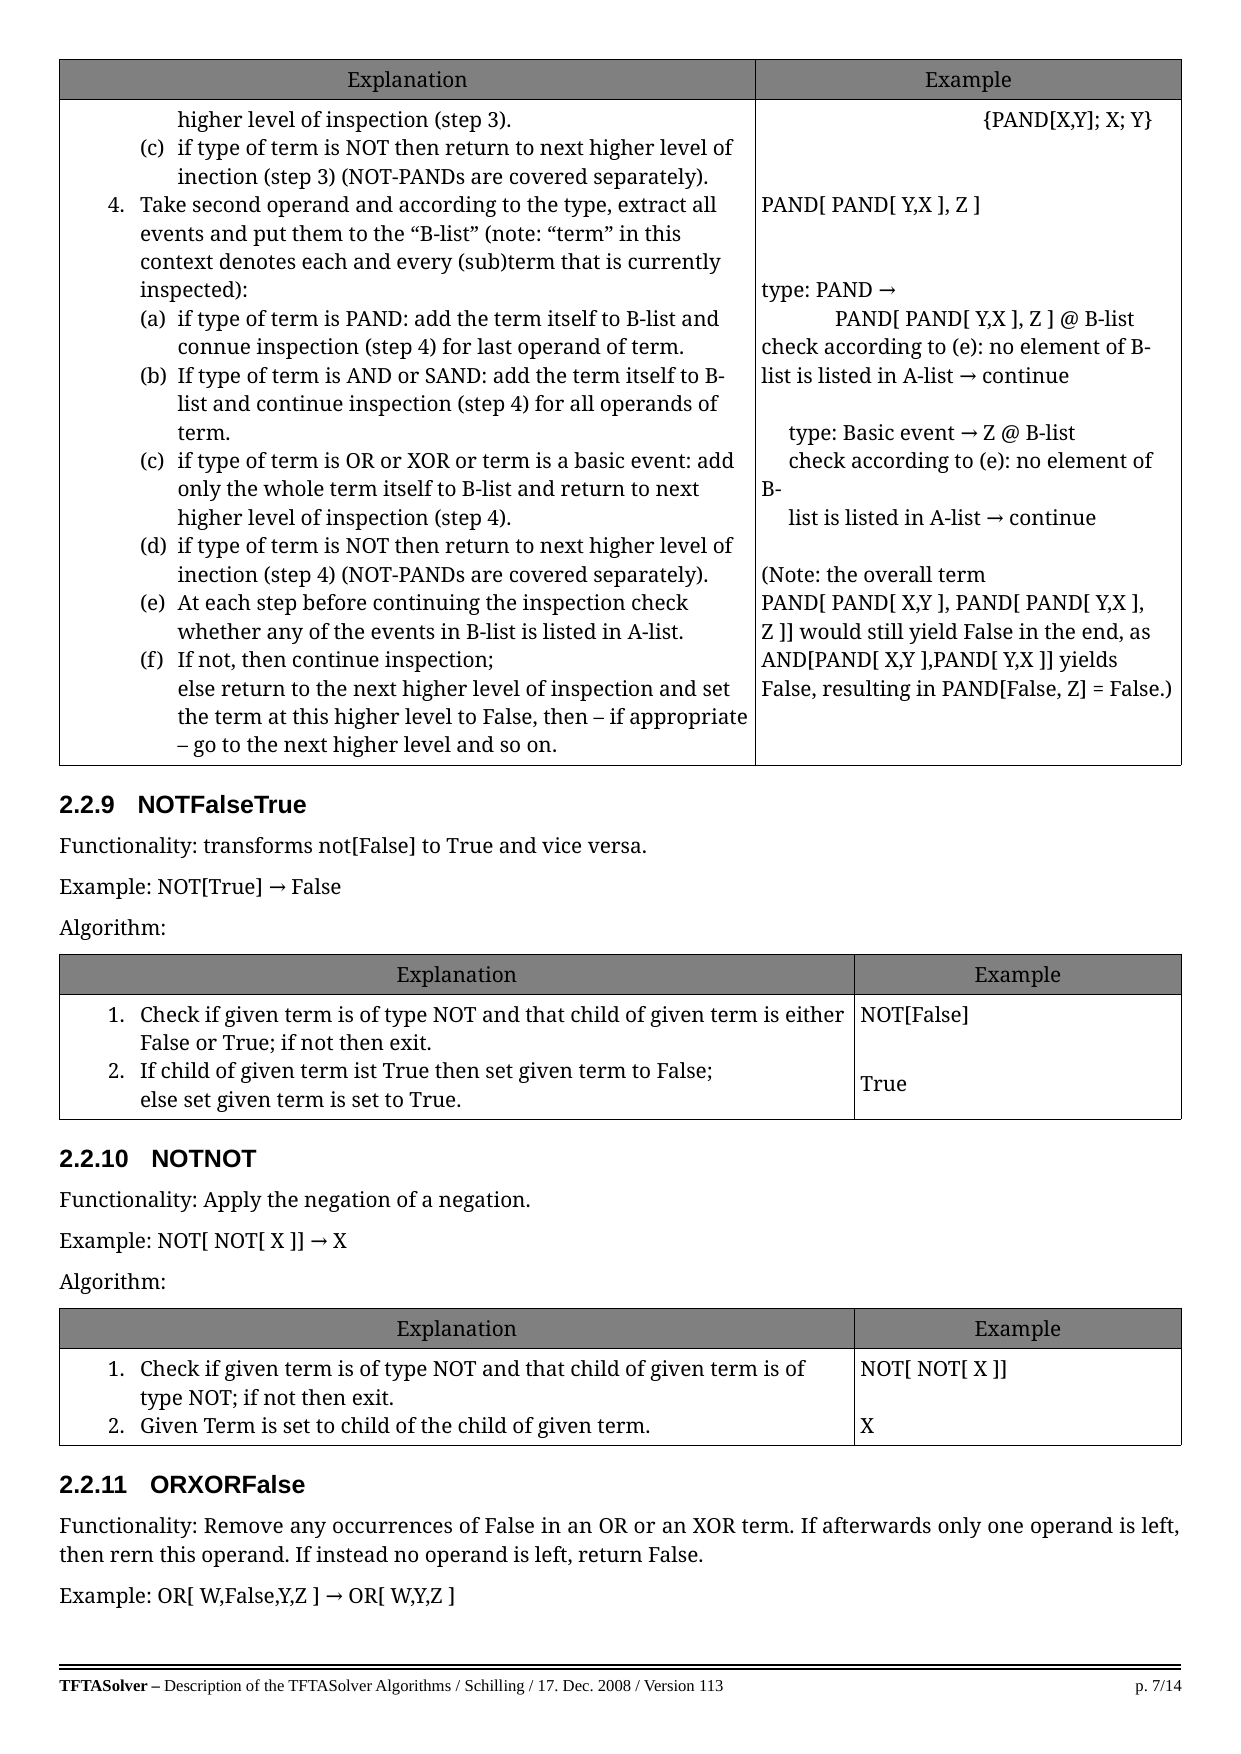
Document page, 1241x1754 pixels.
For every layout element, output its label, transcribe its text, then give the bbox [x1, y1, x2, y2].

table_cell NOT[ NOT[ X ]] X [855, 1349, 1181, 1445]
table_cell {PAND[X,Y]; X; Y} PAND[ PAND[ Y,X ], Z ] type: PAND → PAND[ PAND[ Y,X ], Z ] @ B-list check according to (e): no element of B-list is listed in A-list → continue type: Basic event → Z @ B-list check according to (e): no element of B- list is listed in A-list → continue (Note: the overall term PAND[ PAND[ X,Y ], PAND[ PAND[ Y,X ], Z ]] would still yield False in the end, as AND[PAND[ X,Y ],PAND[ Y,X ]] yields False, resulting in PAND[False, Z] = False.) [756, 100, 1181, 765]
text Algorithm: [59, 913, 1181, 941]
table_header Explanation [60, 1309, 854, 1348]
text Functionality: Apply the negation of a negation. [59, 1186, 1181, 1214]
subtitle ORXORFalse [59, 1470, 1181, 1499]
text Functionality: Remove any occurrences of False in an OR or an XOR term. If afterwards only one operand is left, then rern this operand. If instead no operand is left, return False. [59, 1512, 1181, 1568]
subtitle NOTFalseTrue [59, 790, 1181, 818]
text Example: NOT[True] → False [59, 872, 1181, 900]
text Example: NOT[ NOT[ X ]] → X [59, 1226, 1181, 1255]
text Example: OR[ W,False,Y,Z ] → OR[ W,Y,Z ] [59, 1581, 1181, 1609]
table_cell higher level of inspection (step 3). if type of term is NOT then return to next higher level of inection (step 3) (NOT-PANDs are covered separately). Take second operand and according to the type, extract all events and put them to the “B-list” (note: “term” in this context denotes each and every (sub)term that is currently inspected): if type of term is PAND: add the term itself to B-list and connue inspection (step 4) for last operand of term. If type of term is AND or SAND: add the term itself to B-list and continue inspection (step 4) for all operands of term. if type of term is OR or XOR or term is a basic event: add only the whole term itself to B-list and return to next higher level of inspection (step 4). if type of term is NOT then return to next higher level of inection (step 4) (NOT-PANDs are covered separately). At each step before continuing the inspection check whether any of the events in B-list is listed in A-list. If not, then continue inspection; else return to the next higher level of inspection and set the term at this higher level to False, then – if appropriate – go to the next higher level and so on. [60, 100, 755, 765]
table_header Example [855, 1309, 1181, 1348]
table_cell Check if given term is of type NOT and that child of given term is either False or True; if not then exit. If child of given term ist True then set given term to False; else set given term is set to True. [60, 995, 854, 1119]
table_header Example [756, 60, 1181, 99]
table_cell Check if given term is of type NOT and that child of given term is of type NOT; if not then exit. Given Term is set to child of the child of given term. [60, 1349, 854, 1445]
table_cell NOT[False] True [855, 995, 1181, 1119]
text Functionality: transforms not[False] to True and vice versa. [59, 831, 1181, 859]
subtitle NOTNOT [59, 1144, 1181, 1173]
table_header Explanation [60, 60, 755, 99]
table_header Example [855, 955, 1181, 994]
text Algorithm: [59, 1267, 1181, 1296]
table_header Explanation [60, 955, 854, 994]
